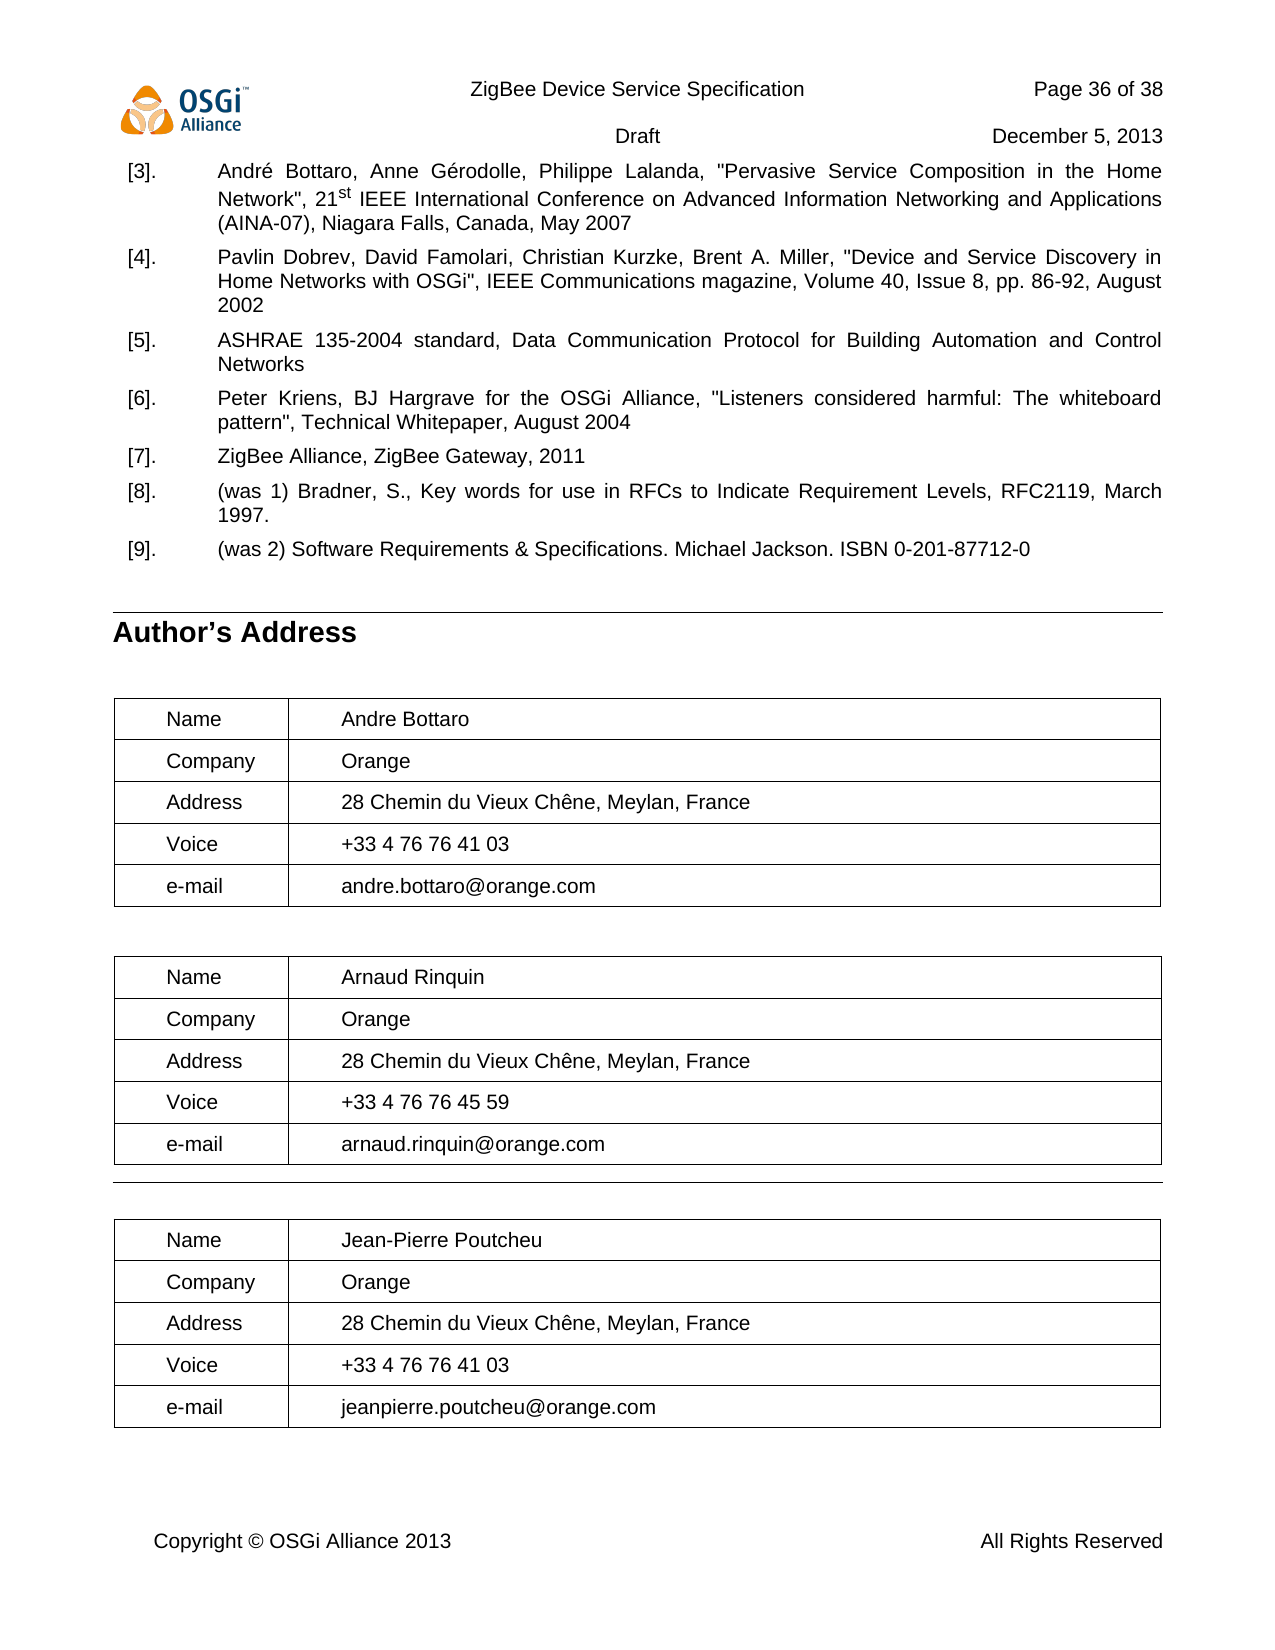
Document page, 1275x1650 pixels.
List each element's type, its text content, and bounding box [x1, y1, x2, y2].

table_cell 28 Chemin du Vieux Chêne, Meylan, France [289, 1303, 1160, 1343]
table_cell Voice [115, 824, 288, 864]
table_cell Orange [289, 740, 1160, 781]
table_header Arnaud Rinquin [289, 957, 1161, 997]
list André Bottaro, Anne Gérodolle, Philippe Lalanda, "Pervasive Service Composition in the Home Network", 21st IEEE International Conference on Advanced Information Networking and Applications (AINA-07), Niagara Falls, Canada, May 2007 [127, 159, 1163, 235]
table_cell Voice [115, 1345, 288, 1385]
table_header Name [115, 1220, 288, 1260]
table_cell Voice [115, 1082, 288, 1122]
list (was 2) Software Requirements & Specifications. Michael Jackson. ISBN 0-201-87712-0 [127, 537, 1163, 561]
picture [113, 78, 257, 142]
table_cell Orange [289, 999, 1161, 1039]
table_cell jeanpierre.poutcheu@orange.com [289, 1386, 1160, 1427]
table_cell e-mail [115, 1124, 288, 1164]
table_cell +33 4 76 76 45 59 [289, 1082, 1161, 1122]
table_header Andre Bottaro [289, 699, 1160, 739]
table_cell Orange [289, 1261, 1160, 1302]
table_header Jean-Pierre Poutcheu [289, 1220, 1160, 1260]
subtitle Author’s Address [112, 613, 1163, 648]
table_cell Company [115, 740, 288, 781]
table_cell Address [115, 1040, 288, 1081]
table_cell 28 Chemin du Vieux Chêne, Meylan, France [289, 1040, 1161, 1081]
table_cell +33 4 76 76 41 03 [289, 824, 1160, 864]
table_header Name [115, 957, 288, 997]
table_cell 28 Chemin du Vieux Chêne, Meylan, France [289, 782, 1160, 822]
list (was 1) Bradner, S., Key words for use in RFCs to Indicate Requirement Levels, RFC2119, March 1997. [127, 478, 1163, 526]
table_cell e-mail [115, 1386, 288, 1427]
table_cell Company [115, 999, 288, 1039]
list Peter Kriens, BJ Hargrave for the OSGi Alliance, "Listeners considered harmful: The whiteboard pattern", Technical Whitepaper, August 2004 [127, 386, 1163, 434]
table_cell +33 4 76 76 41 03 [289, 1345, 1160, 1385]
list ASHRAE 135-2004 standard, Data Communication Protocol for Building Automation and Control Networks [127, 327, 1163, 375]
table_header Name [115, 699, 288, 739]
list ZigBee Alliance, ZigBee Gateway, 2011 [127, 444, 1163, 468]
table_cell andre.bottaro@orange.com [289, 865, 1160, 906]
table_cell Address [115, 1303, 288, 1343]
list Pavlin Dobrev, David Famolari, Christian Kurzke, Brent A. Miller, "Device and Service Discovery in Home Networks with OSGi", IEEE Communications magazine, Volume 40, Issue 8, pp. 86-92, August 2002 [127, 245, 1163, 317]
table_cell arnaud.rinquin@orange.com [289, 1124, 1161, 1164]
table_cell Address [115, 782, 288, 822]
table_cell Company [115, 1261, 288, 1302]
table_cell e-mail [115, 865, 288, 906]
